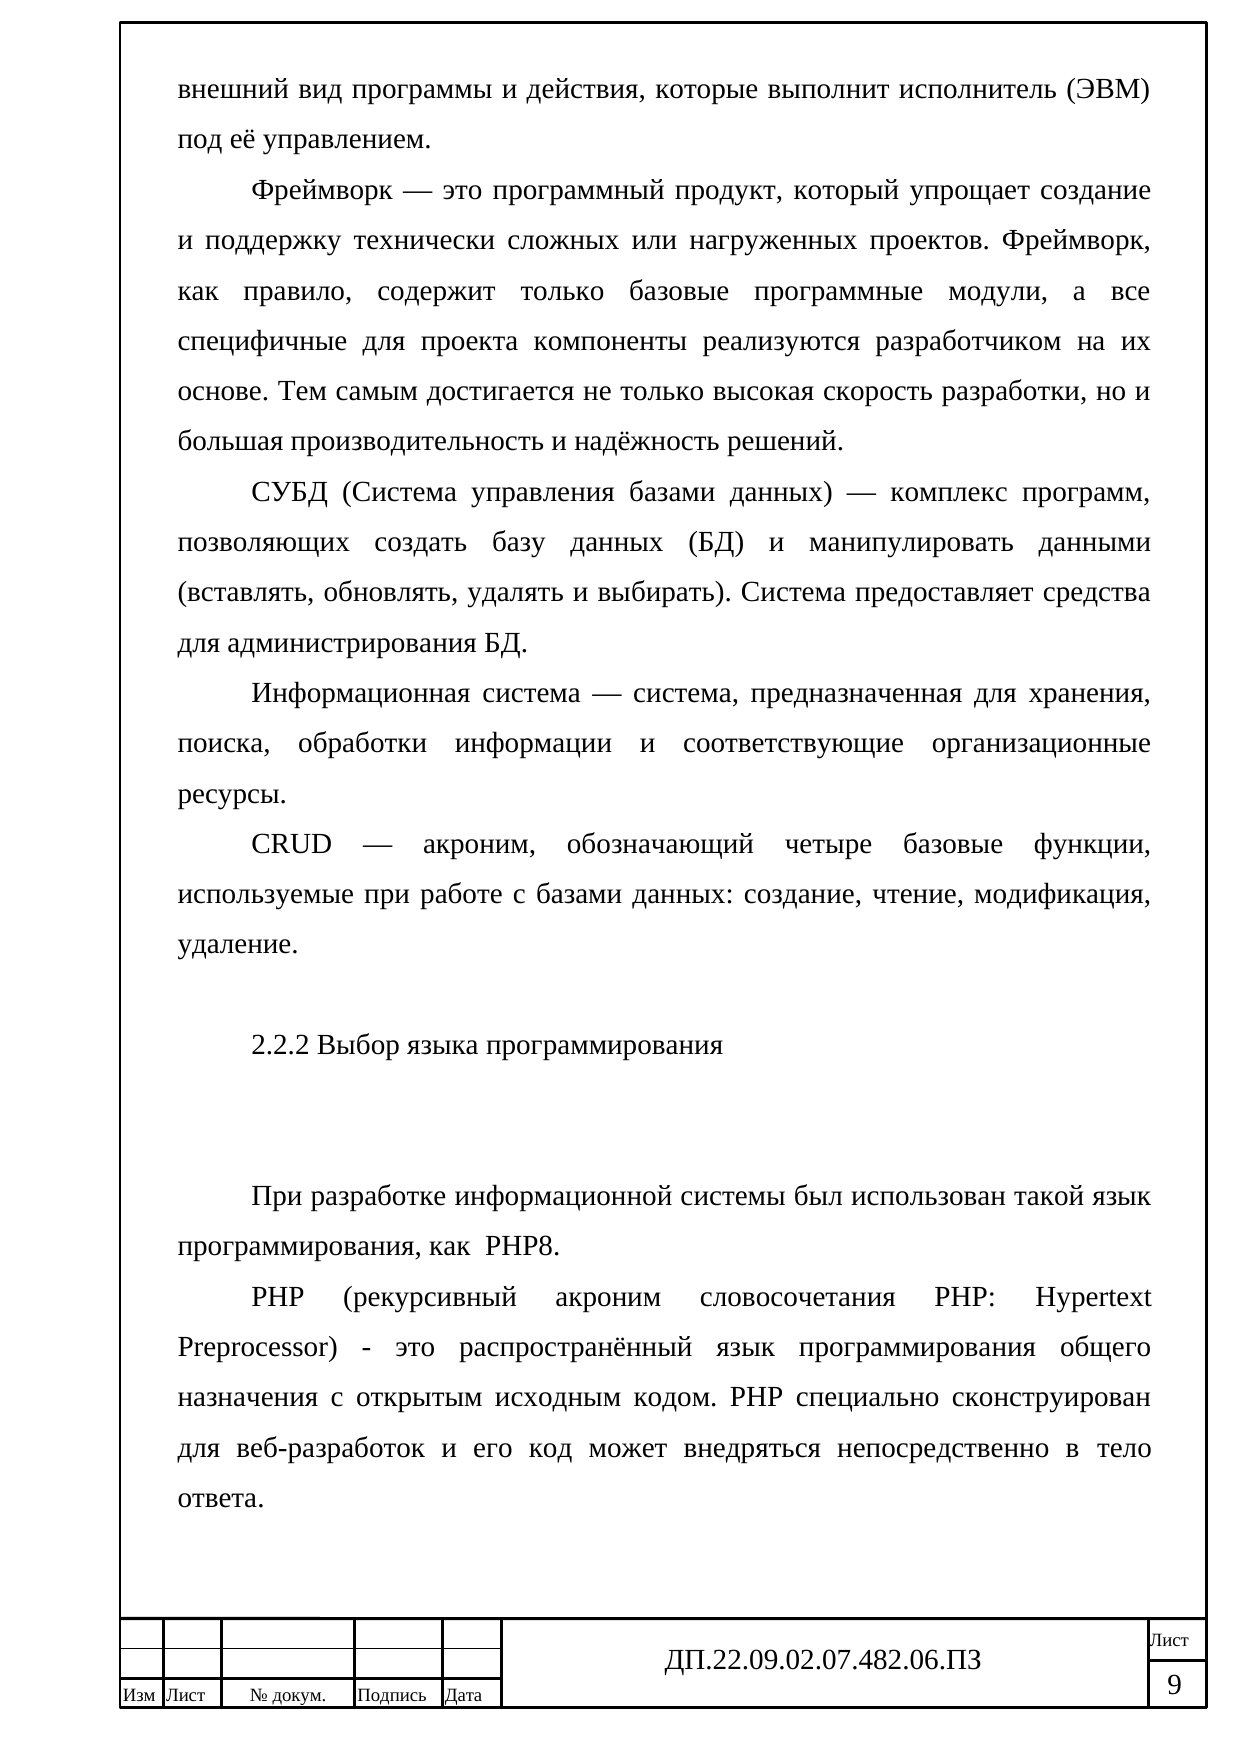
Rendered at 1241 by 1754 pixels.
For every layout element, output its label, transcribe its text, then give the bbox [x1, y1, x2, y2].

text СУБД (Система управления базами данных) — комплекс программ, позволяющих создать базу данных (БД) и манипулировать данными (вставлять, обновлять, удалять и выбирать). Система предоставляет средства для администрирования БД. [177, 474, 1152, 658]
text Информационная система — система, предназначенная для хранения, поиска, обработки информации и соответствующие организационные ресурсы. [177, 675, 1152, 809]
text Фреймворк — это программный продукт, который упрощает создание и поддержку технически сложных или нагруженных проектов. Фреймворк, как правило, содержит только базовые программные модули, а все специфичные для проекта компоненты реализуются разработчиком на их основе. Тем самым достигается не только высокая скорость разработки, но и большая производительность и надёжность решений. [177, 172, 1152, 457]
subtitle Выбор языка программирования [177, 1027, 1152, 1061]
text внешний вид программы и действия, которые выполнит исполнитель (ЭВМ) под её управлением. [177, 71, 1152, 155]
text При разработке информационной системы был использован такой язык программирования, как PHP8. [177, 1178, 1152, 1262]
text PHP (рекурсивный акроним словосочетания PHP: Hypertext Preprocessor) - это распространённый язык программирования общего назначения с открытым исходным кодом. PHP специально сконструирован для веб-разработок и его код может внедряться непосредственно в тело ответа. [177, 1279, 1152, 1514]
text CRUD — акроним, обозначающий четыре базовые функции, используемые при работе с базами данных: создание, чтение, модификация, удаление. [177, 826, 1152, 960]
